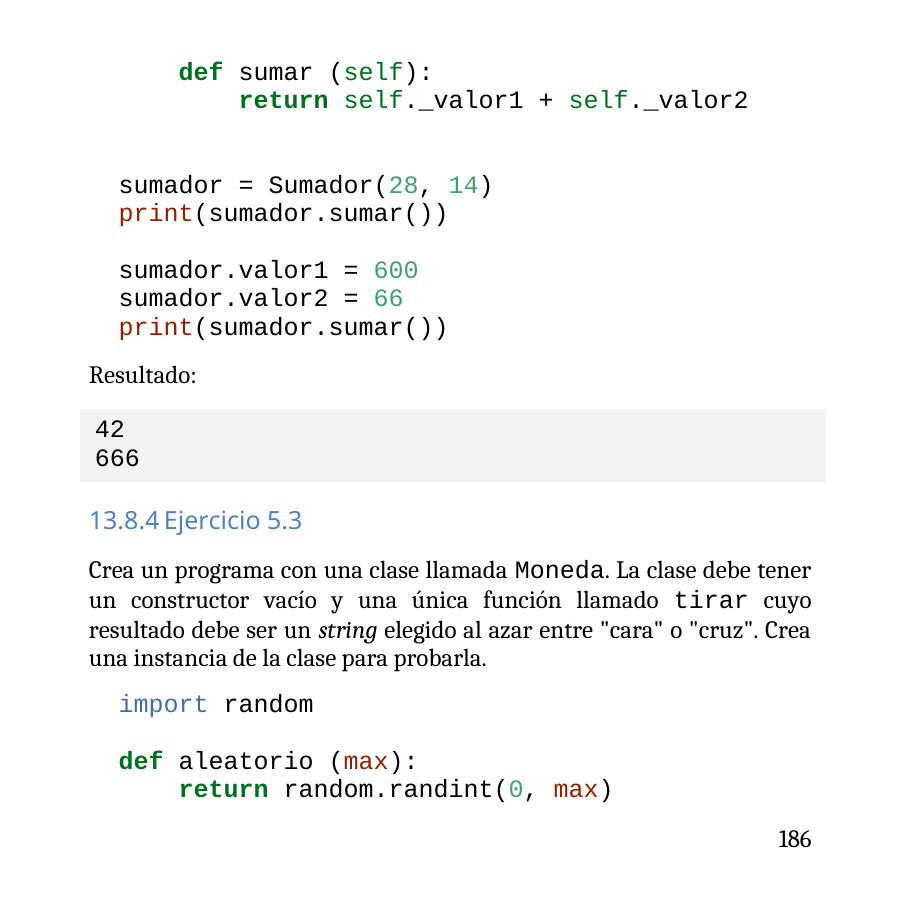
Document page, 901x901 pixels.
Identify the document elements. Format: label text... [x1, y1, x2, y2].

text import random def aleatorio (max): return random.randint(0, max) [118, 692, 811, 805]
text def sumar (self): return self._valor1 + self._valor2 sumador = Sumador(28, 14) print(sumador.sumar()) sumador.valor1 = 600 sumador.valor2 = 66 print(sumador.sumar()) [118, 59, 811, 342]
text 42 666 [86, 415, 820, 476]
text Resultado: [89, 361, 811, 390]
text Crea un programa con una clase llamada Moneda. La clase debe tener un constructor vacío y una única función llamado tirar cuyo resultado debe ser un string elegido al azar entre "cara" o "cruz". Crea una instancia de la clase para probarla. [89, 556, 811, 673]
subtitle Ejercicio 5.3 [89, 503, 811, 537]
